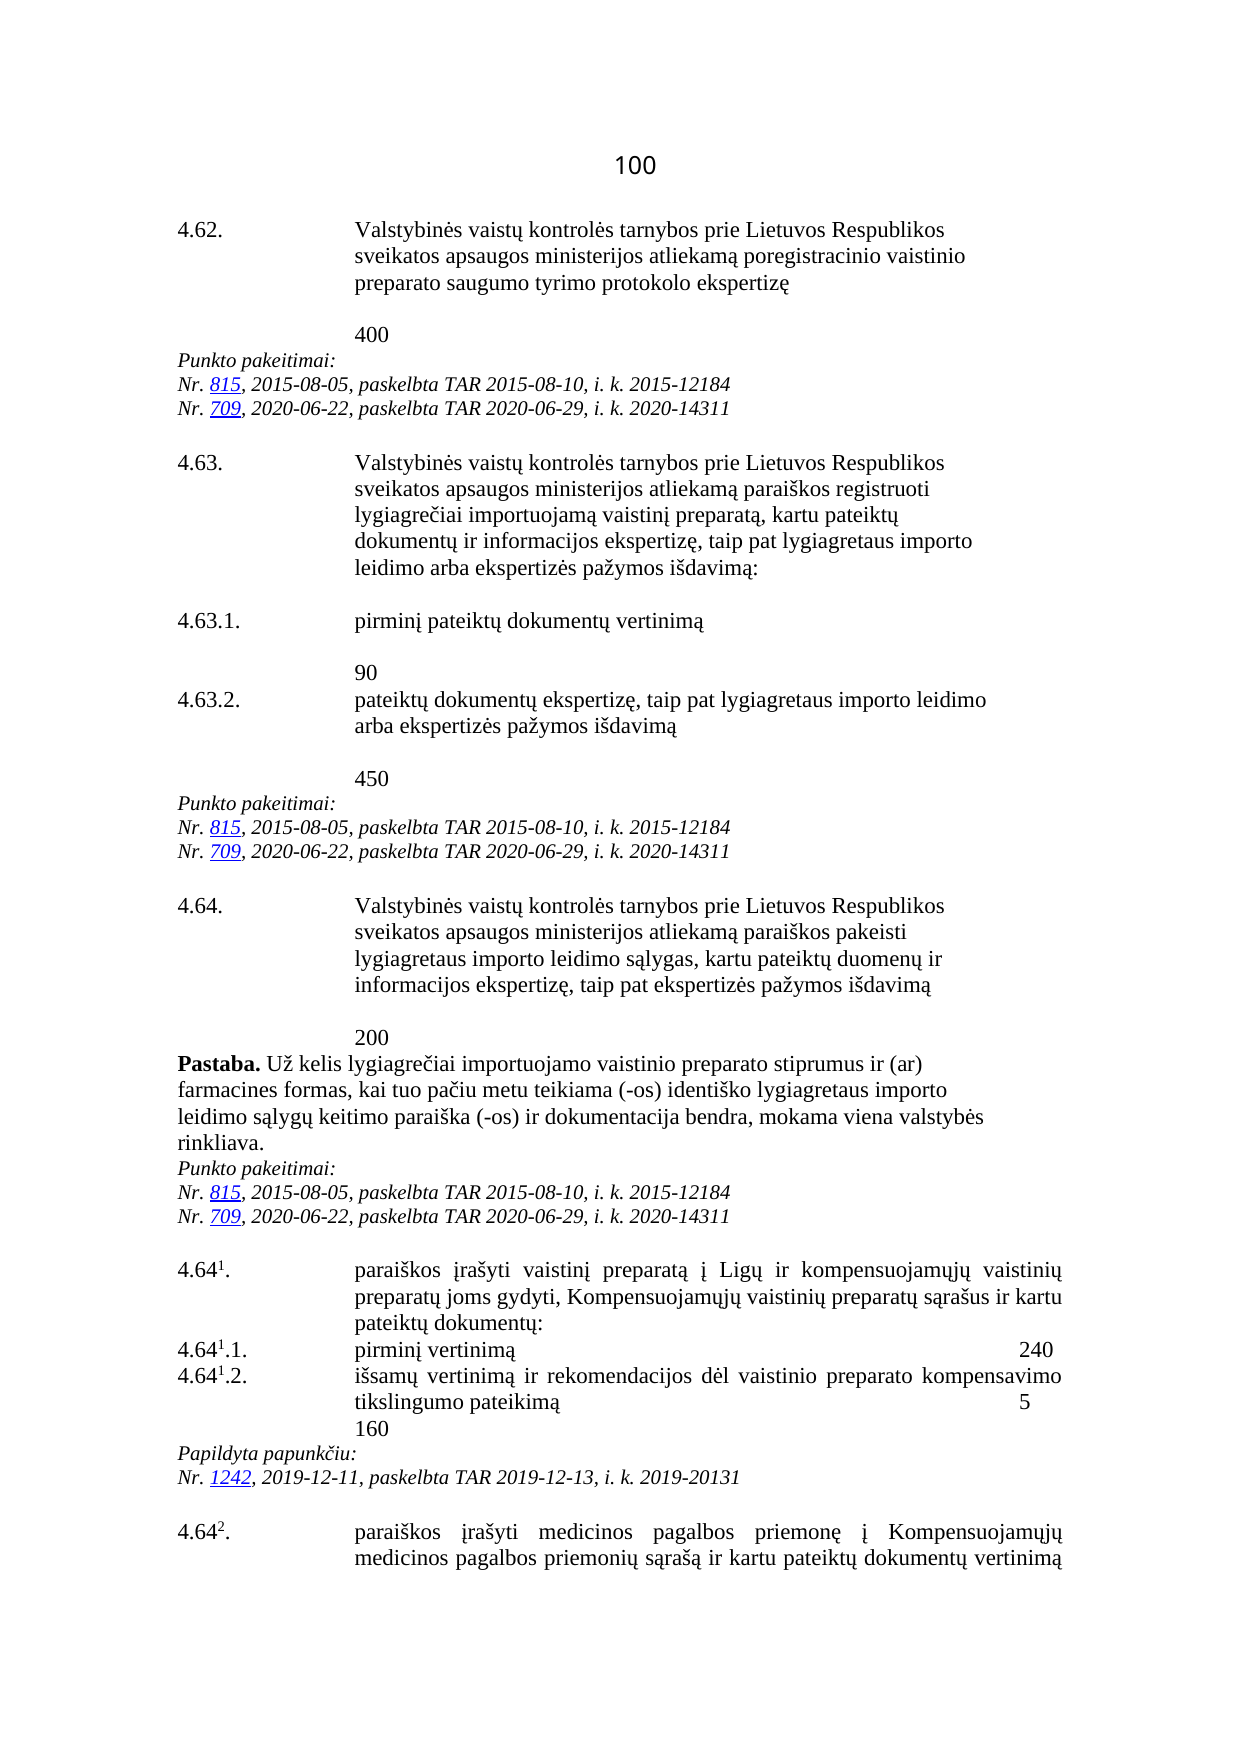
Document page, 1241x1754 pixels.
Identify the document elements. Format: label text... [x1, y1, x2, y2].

text 4.63. Valstybinės vaistų kontrolės tarnybos prie Lietuvos Respublikos sveikatos apsaugos ministerijos atliekamą paraiškos registruoti lygiagrečiai importuojamą vaistinį preparatą, kartu pateiktų dokumentų ir informacijos ekspertizę, taip pat lygiagretaus importo leidimo arba ekspertizės pažymos išdavimą: [177, 448, 1004, 607]
text 4.63.2. pateiktų dokumentų ekspertizę, taip pat lygiagretaus importo leidimo arba ekspertizės pažymos išdavimą 450 [177, 686, 1004, 791]
text Nr. 709, 2020-06-22, paskelbta TAR 2020-06-29, i. k. 2020-14311 [177, 839, 1093, 863]
text 4.64. Valstybinės vaistų kontrolės tarnybos prie Lietuvos Respublikos sveikatos apsaugos ministerijos atliekamą paraiškos pakeisti lygiagretaus importo leidimo sąlygas, kartu pateiktų duomenų ir informacijos ekspertizę, taip pat ekspertizės pažymos išdavimą 200 [177, 892, 1004, 1050]
text Nr. 709, 2020-06-22, paskelbta TAR 2020-06-29, i. k. 2020-14311 [177, 1204, 1093, 1228]
text 4.641. paraiškos įrašyti vaistinį preparatą į Ligų ir kompensuojamųjų vaistinių preparatų joms gydyti, Kompensuojamųjų vaistinių preparatų sąrašus ir kartu pateiktų dokumentų: [177, 1257, 1063, 1336]
text Papildyta papunkčiu: [177, 1441, 1093, 1465]
text Punkto pakeitimai: [177, 1156, 1093, 1180]
text Nr. 815, 2015-08-05, paskelbta TAR 2015-08-10, i. k. 2015-12184 [177, 1180, 1093, 1204]
text 4.641.2. išsamų vertinimą ir rekomendacijos dėl vaistinio preparato kompensavimo tikslingumo pateikimą 5 160 [177, 1362, 1063, 1441]
text Nr. 1242, 2019-12-11, paskelbta TAR 2019-12-13, i. k. 2019-20131 [177, 1465, 1093, 1489]
text 4.62. Valstybinės vaistų kontrolės tarnybos prie Lietuvos Respublikos sveikatos apsaugos ministerijos atliekamą poregistracinio vaistinio preparato saugumo tyrimo protokolo ekspertizę 400 [177, 216, 1004, 348]
text Nr. 815, 2015-08-05, paskelbta TAR 2015-08-10, i. k. 2015-12184 [177, 815, 1093, 839]
text Punkto pakeitimai: [177, 348, 1093, 372]
text Punkto pakeitimai: [177, 791, 1093, 815]
text Nr. 815, 2015-08-05, paskelbta TAR 2015-08-10, i. k. 2015-12184 [177, 372, 1093, 396]
text 4.641.1. pirminį vertinimą 240 [177, 1336, 1063, 1362]
text 4.642. paraiškos įrašyti medicinos pagalbos priemonę į Kompensuojamųjų medicinos pagalbos priemonių sąrašą ir kartu pateiktų dokumentų vertinimą [177, 1518, 1063, 1571]
text 4.63.1. pirminį pateiktų dokumentų vertinimą 90 [177, 607, 1004, 686]
text Nr. 709, 2020-06-22, paskelbta TAR 2020-06-29, i. k. 2020-14311 [177, 396, 1093, 420]
text Pastaba. Už kelis lygiagrečiai importuojamo vaistinio preparato stiprumus ir (ar) farmacines formas, kai tuo pačiu metu teikiama (-os) identiško lygiagretaus importo leidimo sąlygų keitimo paraiška (-os) ir dokumentacija bendra, mokama viena valstybės rinkliava. [177, 1050, 1004, 1156]
